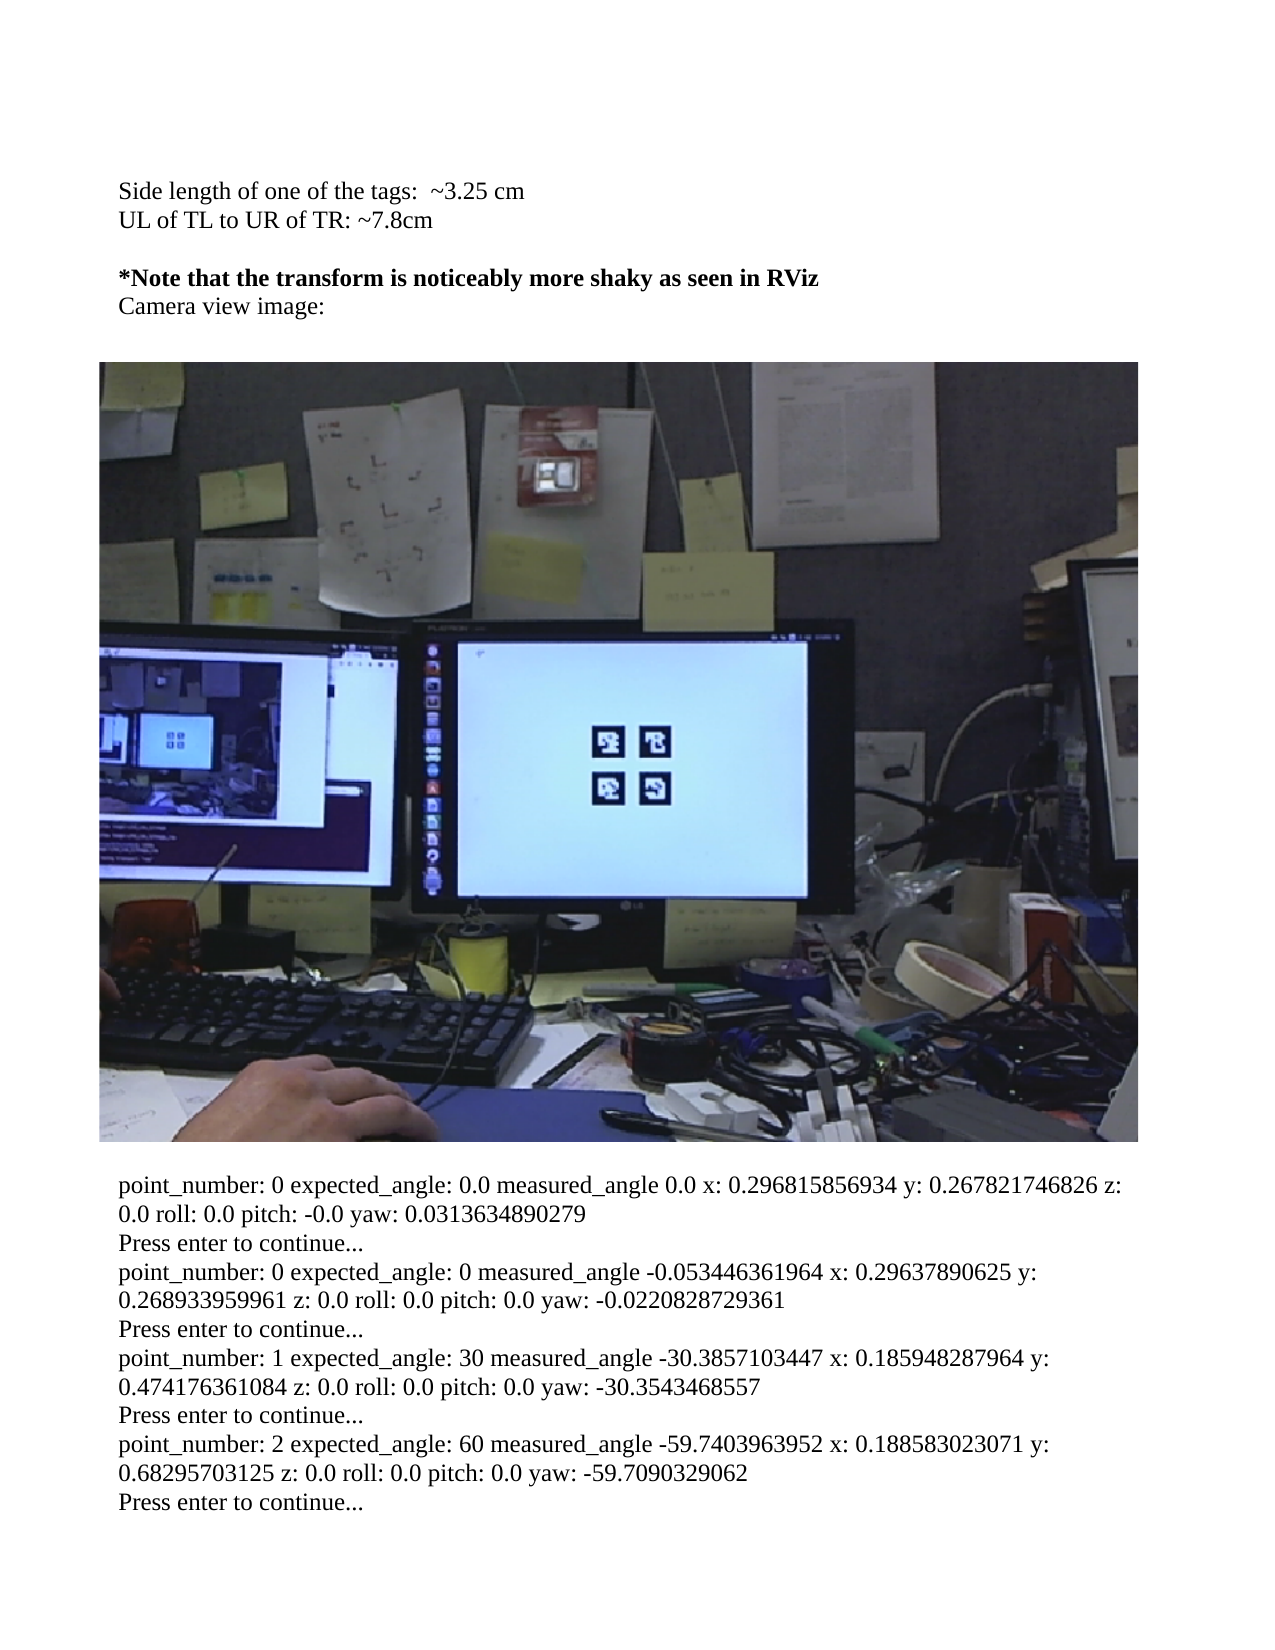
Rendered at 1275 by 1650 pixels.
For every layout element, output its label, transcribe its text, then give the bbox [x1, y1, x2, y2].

text Press enter to continue... [118, 1314, 1157, 1343]
text point_number: 0 expected_angle: 0.0 measured_angle 0.0 x: 0.296815856934 y: 0.267821746826 z: 0.0 roll: 0.0 pitch: -0.0 yaw: 0.0313634890279 [118, 1171, 1157, 1228]
text Press enter to continue... [118, 1487, 1157, 1516]
picture [99, 362, 1139, 1142]
text Side length of one of the tags: ~3.25 cm [118, 176, 1157, 205]
text point_number: 0 expected_angle: 0 measured_angle -0.053446361964 x: 0.29637890625 y: 0.268933959961 z: 0.0 roll: 0.0 pitch: 0.0 yaw: -0.0220828729361 [118, 1257, 1157, 1314]
text point_number: 1 expected_angle: 30 measured_angle -30.3857103447 x: 0.185948287964 y: 0.474176361084 z: 0.0 roll: 0.0 pitch: 0.0 yaw: -30.3543468557 [118, 1343, 1157, 1401]
text point_number: 2 expected_angle: 60 measured_angle -59.7403963952 x: 0.188583023071 y: 0.68295703125 z: 0.0 roll: 0.0 pitch: 0.0 yaw: -59.7090329062 [118, 1429, 1157, 1487]
text Press enter to continue... [118, 1401, 1157, 1429]
text UL of TL to UR of TR: ~7.8cm [118, 205, 1157, 234]
text *Note that the transform is noticeably more shaky as seen in RViz [118, 263, 1157, 291]
text Camera view image: [118, 291, 1157, 320]
text Press enter to continue... [118, 1228, 1157, 1257]
